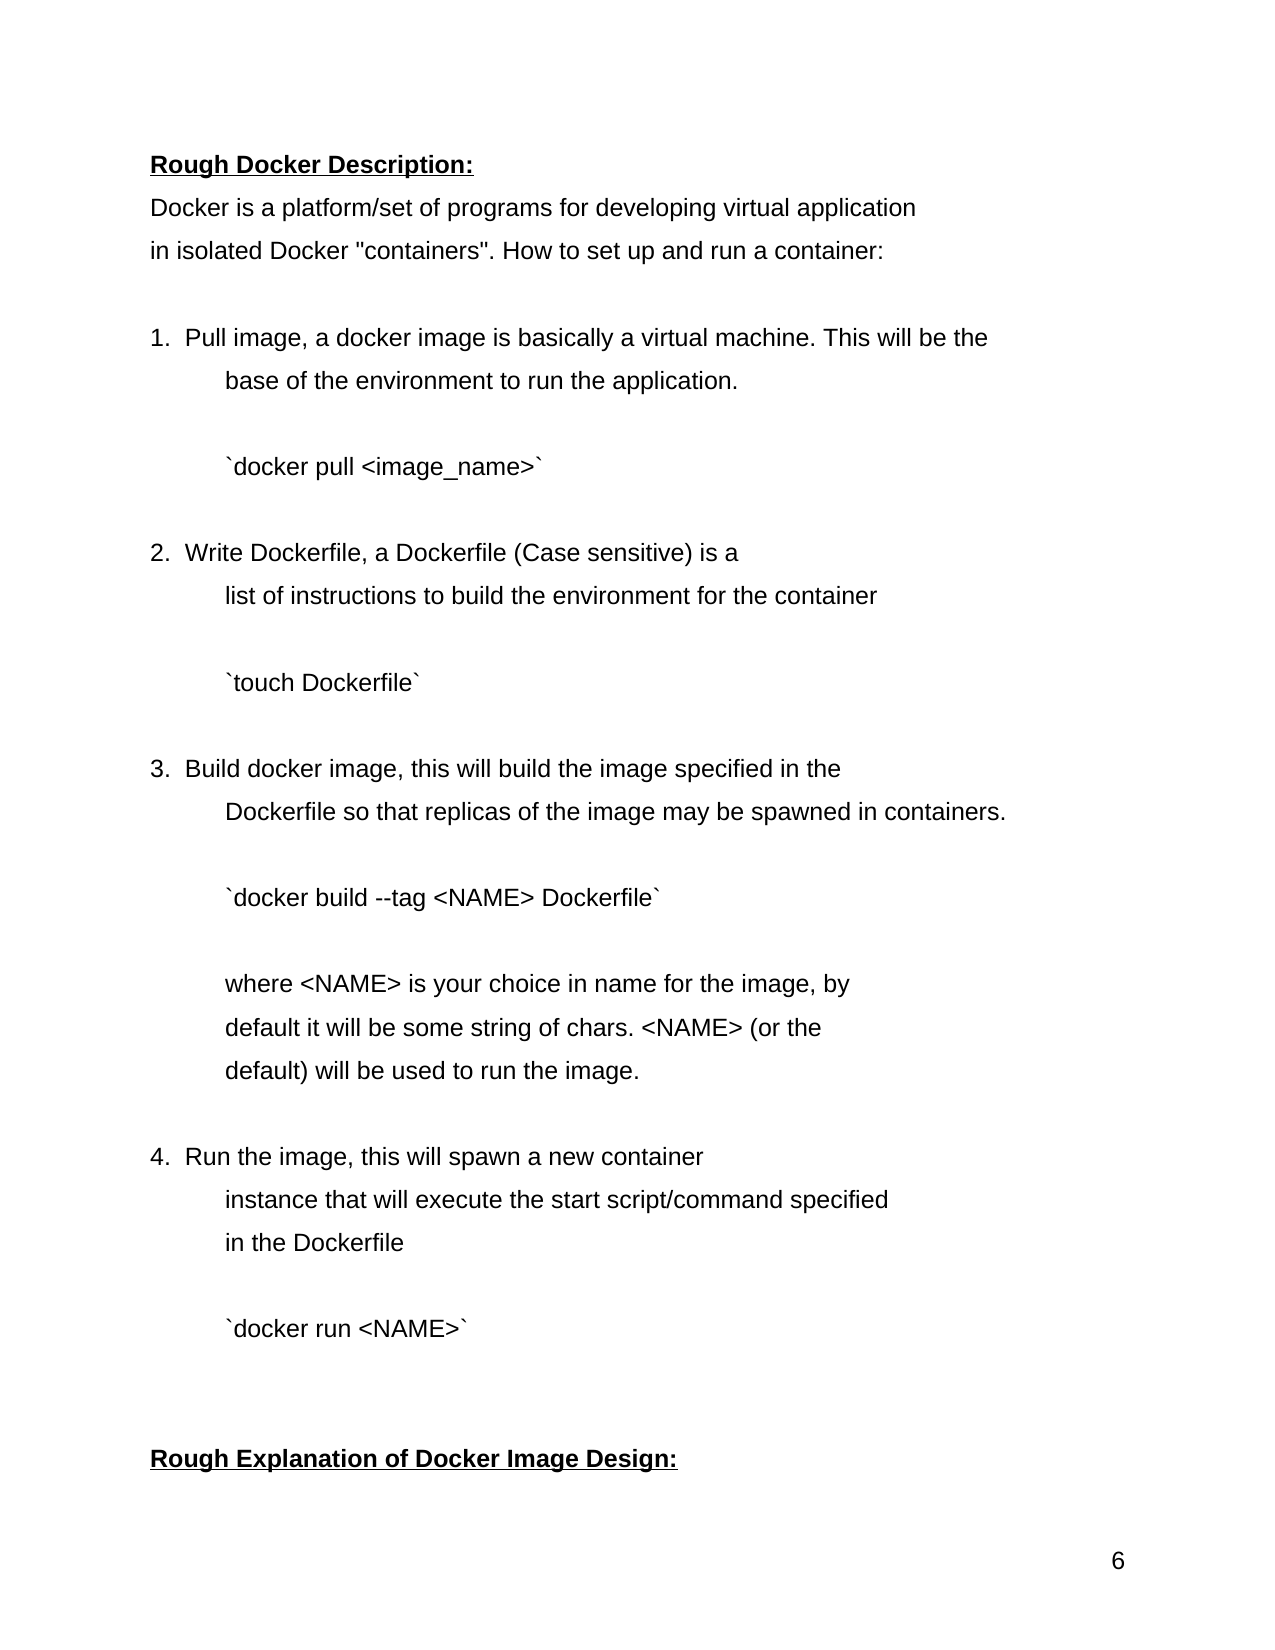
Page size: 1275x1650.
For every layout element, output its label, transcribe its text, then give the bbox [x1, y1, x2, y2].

text `docker run <NAME>` [150, 1314, 1125, 1343]
text 1. Pull image, a docker image is basically a virtual machine. This will be the [150, 322, 1125, 351]
text instance that will execute the start script/command specified [150, 1185, 1125, 1214]
text base of the environment to run the application. [150, 366, 1125, 394]
text `touch Dockerfile` [150, 667, 1125, 696]
text Rough Docker Description: [150, 150, 1125, 179]
text 3. Build docker image, this will build the image specified in the [150, 754, 1125, 782]
text default it will be some string of chars. <NAME> (or the [150, 1012, 1125, 1041]
text Rough Explanation of Docker Image Design: [150, 1444, 1125, 1472]
text default) will be used to run the image. [150, 1056, 1125, 1084]
text where <NAME> is your choice in name for the image, by [150, 969, 1125, 998]
text list of instructions to build the environment for the container [150, 581, 1125, 610]
text in the Dockerfile [150, 1228, 1125, 1257]
text `docker pull <image_name>` [150, 452, 1125, 481]
text Docker is a platform/set of programs for developing virtual application [150, 193, 1125, 222]
text 4. Run the image, this will spawn a new container [150, 1142, 1125, 1171]
text in isolated Docker "containers". How to set up and run a container: [150, 236, 1125, 265]
text `docker build --tag <NAME> Dockerfile` [150, 883, 1125, 912]
text 2. Write Dockerfile, a Dockerfile (Case sensitive) is a [150, 538, 1125, 567]
text Dockerfile so that replicas of the image may be spawned in containers. [150, 797, 1125, 826]
